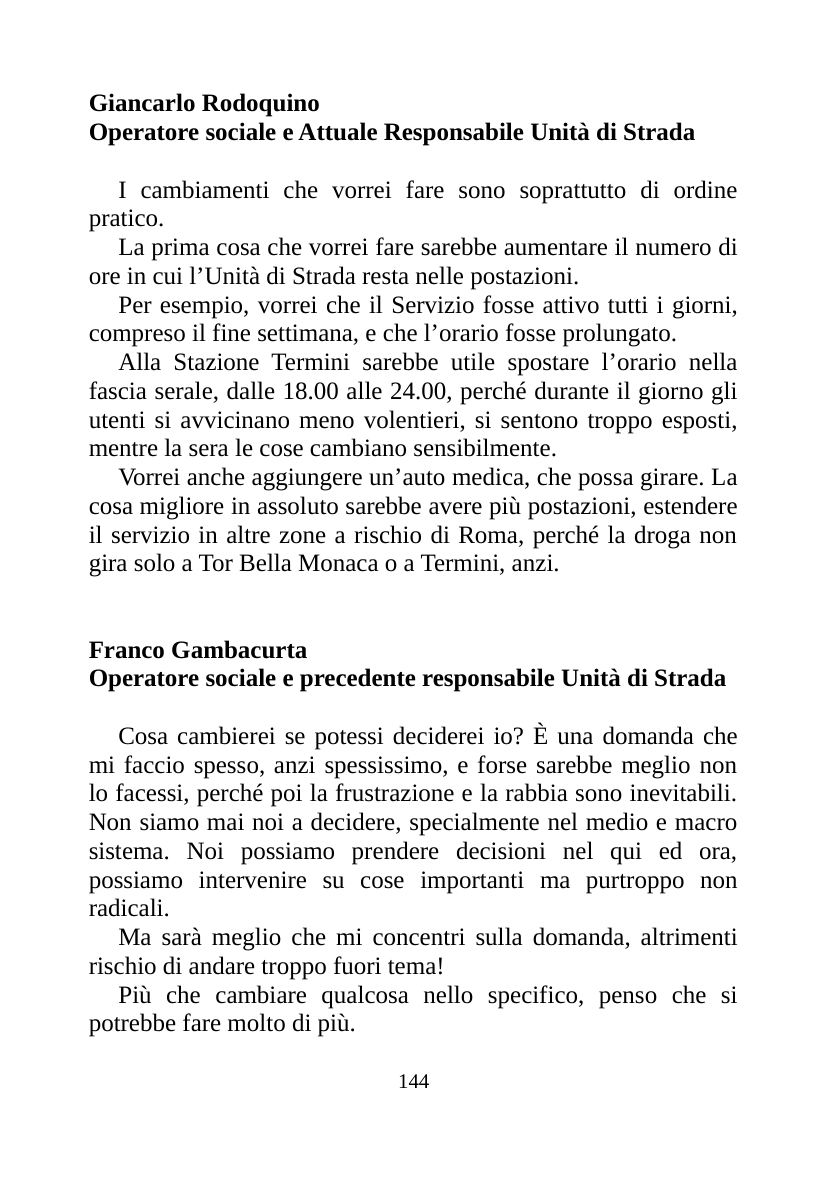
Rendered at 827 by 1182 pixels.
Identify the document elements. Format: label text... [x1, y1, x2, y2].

subtitle Operatore sociale e Attuale Responsabile Unità di Strada [88, 117, 738, 146]
text La prima cosa che vorrei fare sarebbe aumentare il numero di ore in cui l’Unità di Strada resta nelle postazioni. [88, 232, 738, 290]
subtitle Franco Gambacurta [88, 635, 738, 663]
subtitle Giancarlo Rodoquino [88, 88, 738, 117]
text Vorrei anche aggiungere un’auto medica, che possa girare. La cosa migliore in assoluto sarebbe avere più postazioni, estendere il servizio in altre zone a rischio di Roma, perché la droga non gira solo a Tor Bella Monaca o a Termini, anzi. [88, 462, 738, 577]
text Alla Stazione Termini sarebbe utile spostare l’orario nella fascia serale, dalle 18.00 alle 24.00, perché durante il giorno gli utenti si avvicinano meno volentieri, si sentono troppo esposti, mentre la sera le cose cambiano sensibilmente. [88, 347, 738, 462]
subtitle Operatore sociale e precedente responsabile Unità di Strada [88, 663, 738, 692]
text I cambiamenti che vorrei fare sono soprattutto di ordine pratico. [88, 175, 738, 232]
text Per esempio, vorrei che il Servizio fosse attivo tutti i giorni, compreso il fine settimana, e che l’orario fosse prolungato. [88, 290, 738, 347]
text Ma sarà meglio che mi concentri sulla domanda, altrimenti rischio di andare troppo fuori tema! [88, 922, 738, 980]
text Cosa cambierei se potessi deciderei io? È una domanda che mi faccio spesso, anzi spessissimo, e forse sarebbe meglio non lo facessi, perché poi la frustrazione e la rabbia sono inevitabili. Non siamo mai noi a decidere, specialmente nel medio e macro sistema. Noi possiamo prendere decisioni nel qui ed ora, possiamo intervenire su cose importanti ma purtroppo non radicali. [88, 721, 738, 922]
text Più che cambiare qualcosa nello specifico, penso che si potrebbe fare molto di più. [88, 980, 738, 1037]
